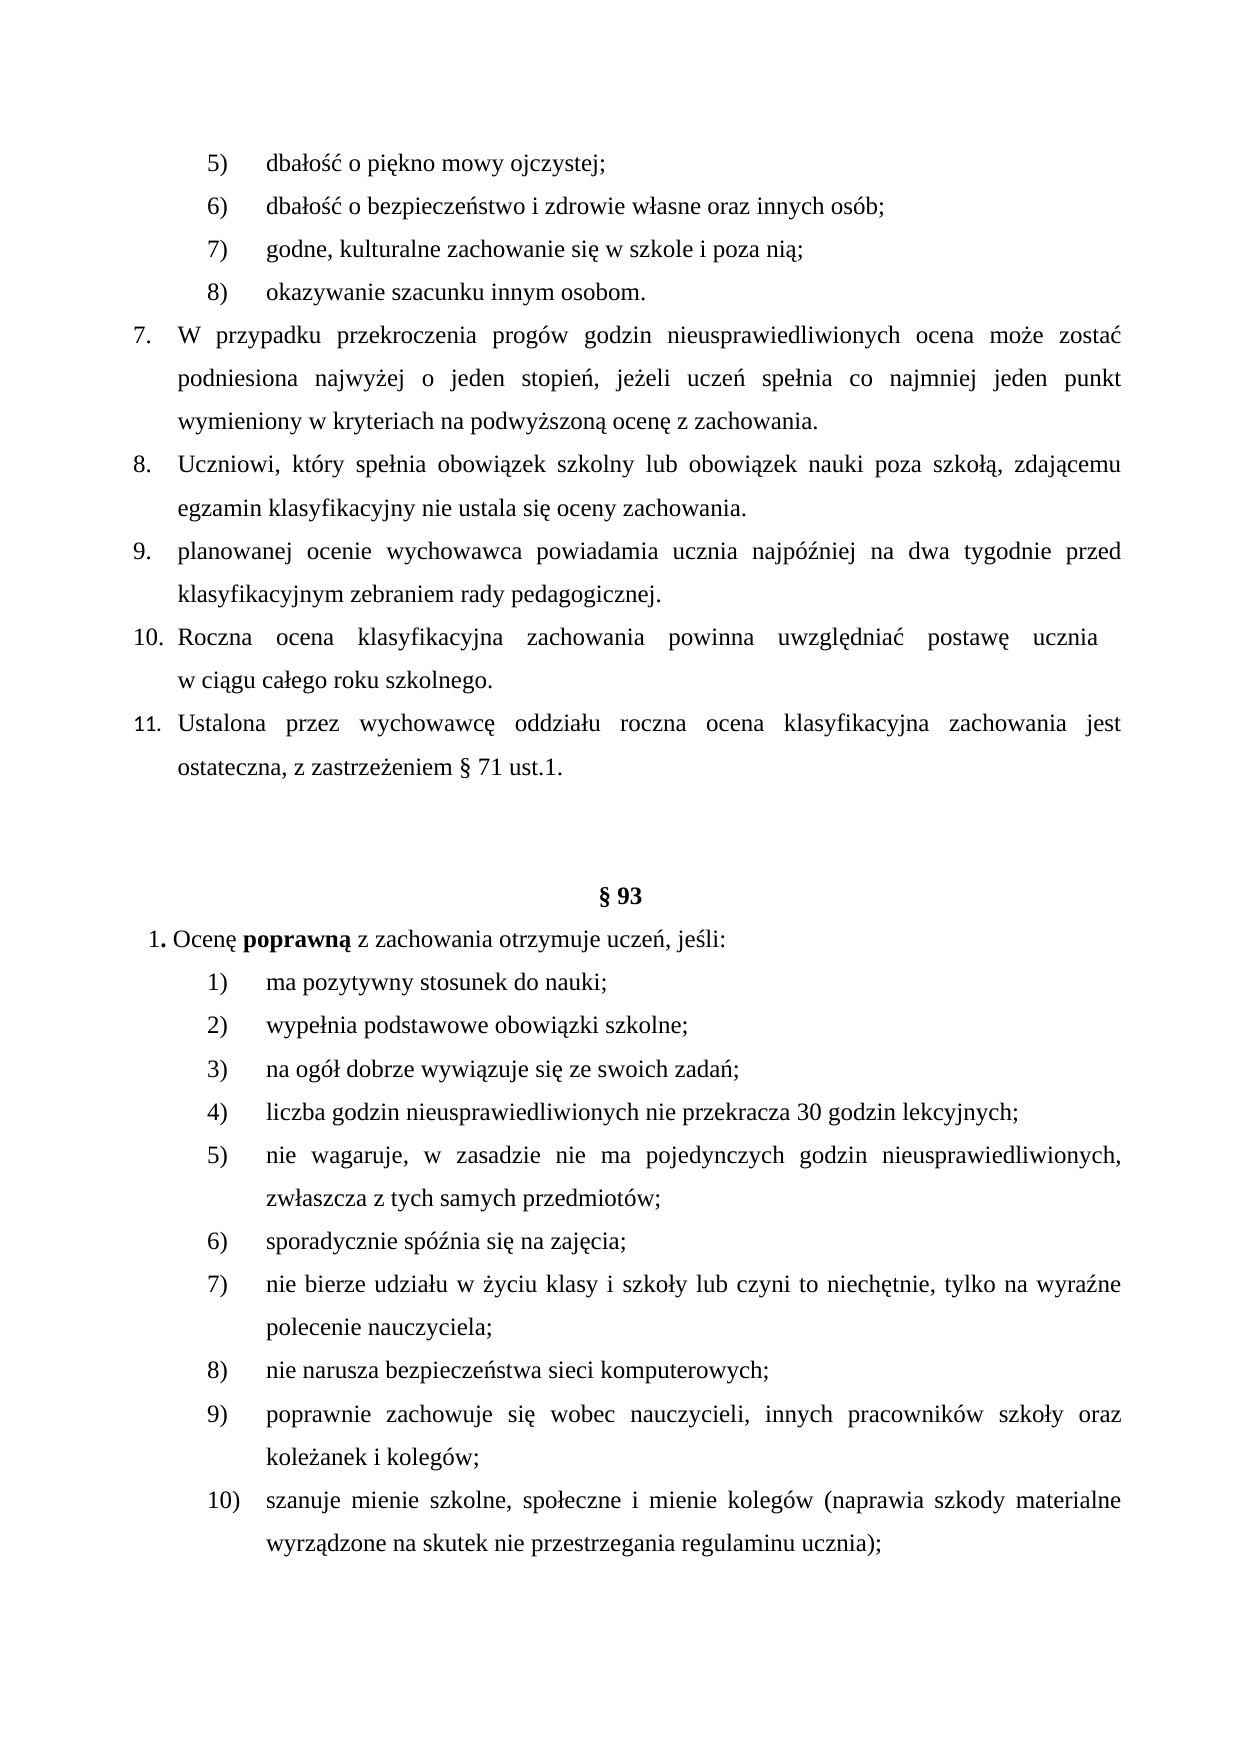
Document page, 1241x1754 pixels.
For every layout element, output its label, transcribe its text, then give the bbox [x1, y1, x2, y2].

list Uczniowi, który spełnia obowiązek szkolny lub obowiązek nauki poza szkołą, zdającemu egzamin klasyfikacyjny nie ustala się oceny zachowania. [133, 449, 1122, 521]
list godne, kulturalne zachowanie się w szkole i poza nią; [207, 234, 1122, 263]
list dbałość o piękno mowy ojczystej; [207, 148, 1122, 176]
list szanuje mienie szkolne, społeczne i mienie kolegów (naprawia szkody materialne wyrządzone na skutek nie przestrzegania regulaminu ucznia); [207, 1485, 1122, 1557]
list Roczna ocena klasyfikacyjna zachowania powinna uwzględniać postawę ucznia w ciągu całego roku szkolnego. [133, 622, 1122, 694]
list nie bierze udziału w życiu klasy i szkoły lub czyni to niechętnie, tylko na wyraźne polecenie nauczyciela; [207, 1269, 1122, 1341]
list poprawnie zachowuje się wobec nauczycieli, innych pracowników szkoły oraz koleżanek i kolegów; [207, 1399, 1122, 1471]
list liczba godzin nieusprawiedliwionych nie przekracza 30 godzin lekcyjnych; [207, 1097, 1122, 1126]
list nie narusza bezpieczeństwa sieci komputerowych; [207, 1356, 1122, 1384]
list Ustalona przez wychowawcę oddziału roczna ocena klasyfikacyjna zachowania jest ostateczna, z zastrzeżeniem § 71 ust.1. [133, 708, 1122, 781]
list okazywanie szacunku innym osobom. [207, 277, 1122, 306]
list W przypadku przekroczenia progów godzin nieusprawiedliwionych ocena może zostać podniesiona najwyżej o jeden stopień, jeżeli uczeń spełnia co najmniej jeden punkt wymieniony w kryteriach na podwyższoną ocenę z zachowania. [133, 320, 1122, 435]
text § 93 [118, 881, 1122, 910]
list na ogół dobrze wywiązuje się ze swoich zadań; [207, 1054, 1122, 1082]
list nie wagaruje, w zasadzie nie ma pojedynczych godzin nieusprawiedliwionych, zwłaszcza z tych samych przedmiotów; [207, 1140, 1122, 1212]
text 1. Ocenę poprawną z zachowania otrzymuje uczeń, jeśli: [148, 924, 1122, 953]
list ma pozytywny stosunek do nauki; [207, 967, 1122, 996]
list sporadycznie spóźnia się na zajęcia; [207, 1226, 1122, 1255]
list dbałość o bezpieczeństwo i zdrowie własne oraz innych osób; [207, 191, 1122, 219]
list wypełnia podstawowe obowiązki szkolne; [207, 1011, 1122, 1039]
list planowanej ocenie wychowawca powiadamia ucznia najpóźniej na dwa tygodnie przed klasyfikacyjnym zebraniem rady pedagogicznej. [133, 536, 1122, 608]
